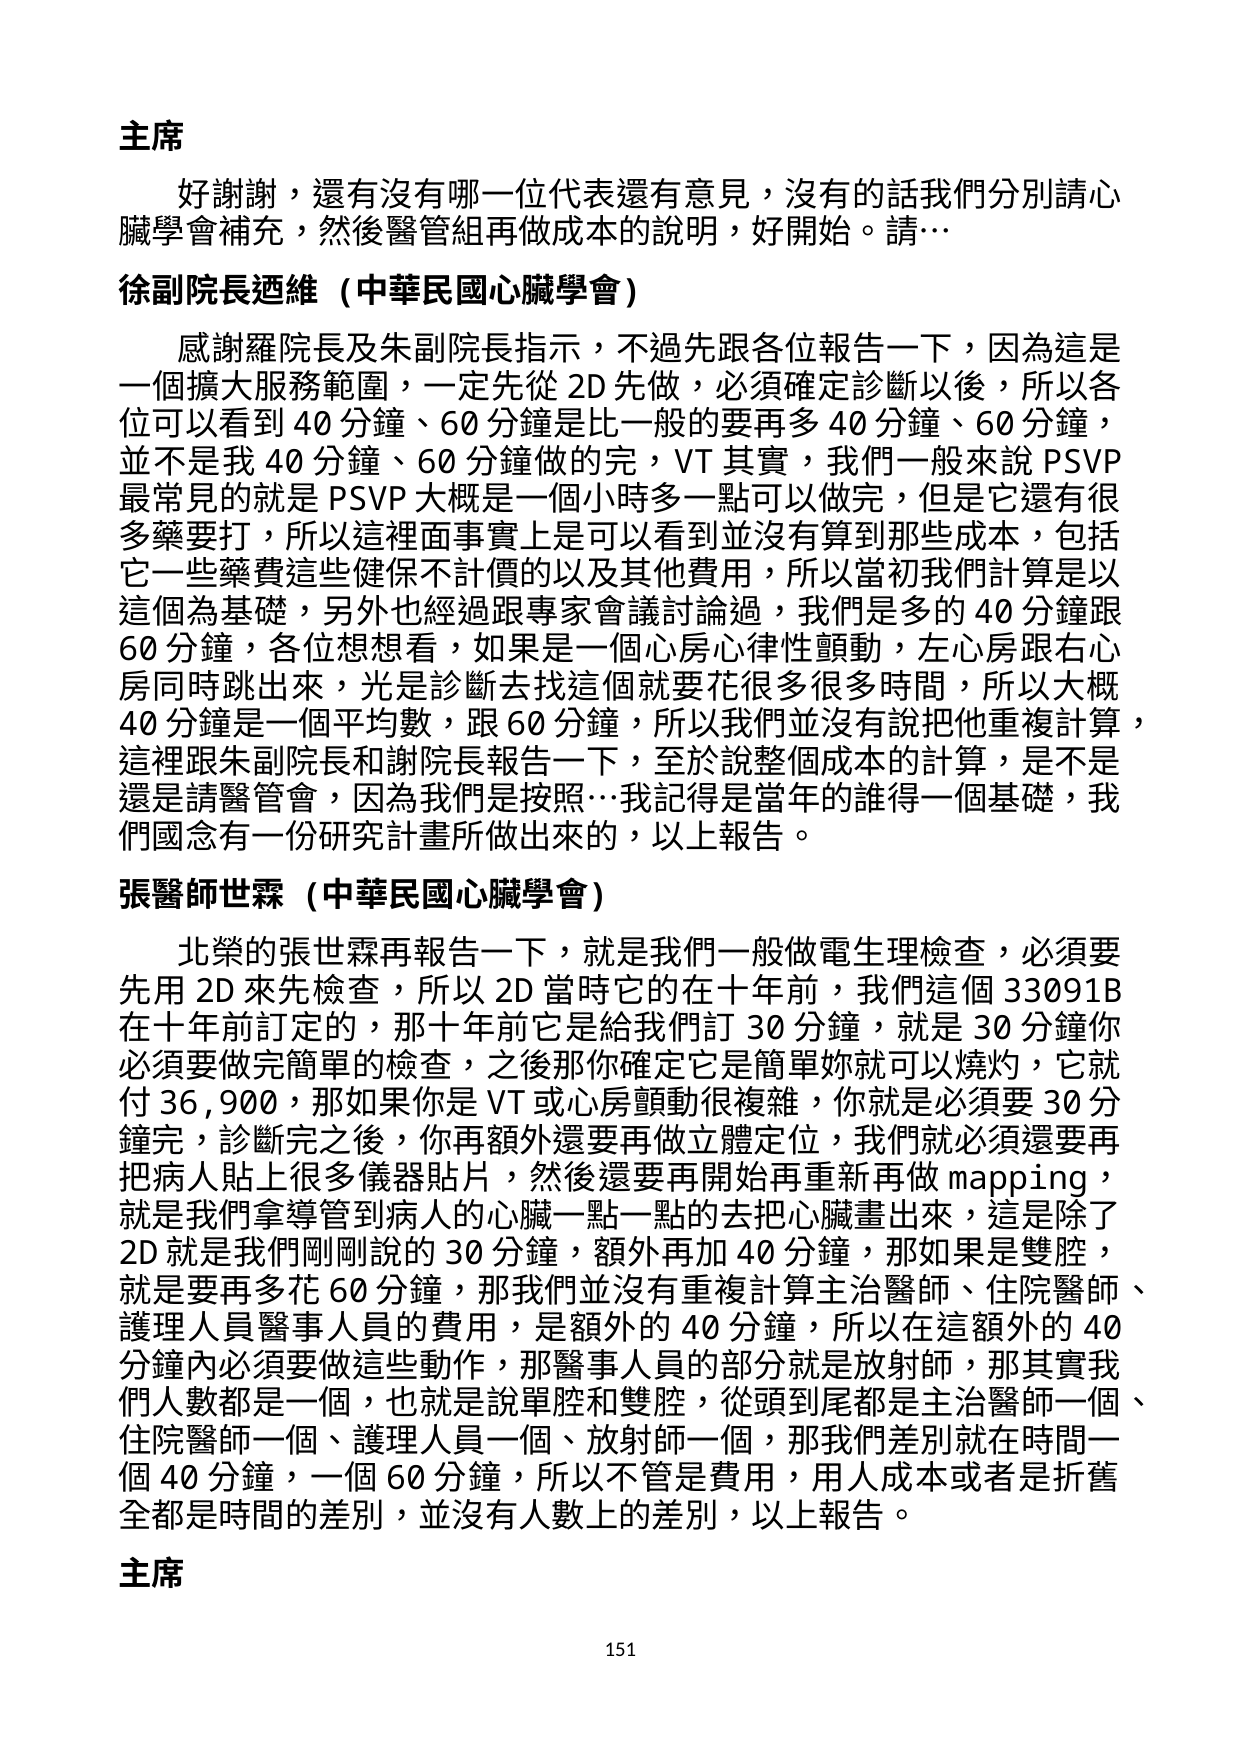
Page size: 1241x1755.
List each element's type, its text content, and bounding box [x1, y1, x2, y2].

text 北榮的張世霖再報告一下，就是我們一般做電生理檢查，必須要先用2D來先檢查，所以2D當時它的在十年前，我們這個33091B在十年前訂定的，那十年前它是給我們訂30分鐘，就是30分鐘你必須要做完簡單的檢查，之後那你確定它是簡單妳就可以燒灼，它就付36,900，那如果你是VT或心房顫動很複雜，你就是必須要30分鐘完，診斷完之後，你再額外還要再做立體定位，我們就必須還要再把病人貼上很多儀器貼片，然後還要再開始再重新再做mapping，就是我們拿導管到病人的心臟一點一點的去把心臟畫出來，這是除了2D就是我們剛剛說的30分鐘，額外再加40分鐘，那如果是雙腔，就是要再多花60分鐘，那我們並沒有重複計算主治醫師、住院醫師、護理人員醫事人員的費用，是額外的40分鐘，所以在這額外的40分鐘內必須要做這些動作，那醫事人員的部分就是放射師，那其實我們人數都是一個，也就是說單腔和雙腔，從頭到尾都是主治醫師一個、住院醫師一個、護理人員一個、放射師一個，那我們差別就在時間一個40分鐘，一個60分鐘，所以不管是費用，用人成本或者是折舊全都是時間的差別，並沒有人數上的差別，以上報告。 [118, 935, 1122, 1535]
text 主席 [118, 118, 1122, 156]
text 好謝謝，還有沒有哪一位代表還有意見，沒有的話我們分別請心臟學會補充，然後醫管組再做成本的說明，好開始。請… [118, 176, 1122, 251]
text 主席 [118, 1556, 1122, 1593]
text 感謝羅院長及朱副院長指示，不過先跟各位報告一下，因為這是一個擴大服務範圍，一定先從2D先做，必須確定診斷以後，所以各位可以看到40分鐘、60分鐘是比一般的要再多40分鐘、60分鐘，並不是我40分鐘、60分鐘做的完，VT其實，我們一般來說PSVP最常見的就是PSVP大概是一個小時多一點可以做完，但是它還有很多藥要打，所以這裡面事實上是可以看到並沒有算到那些成本，包括它一些藥費這些健保不計價的以及其他費用，所以當初我們計算是以這個為基礎，另外也經過跟專家會議討論過，我們是多的40分鐘跟60分鐘，各位想想看，如果是一個心房心律性顫動，左心房跟右心房同時跳出來，光是診斷去找這個就要花很多很多時間，所以大概40分鐘是一個平均數，跟60分鐘，所以我們並沒有說把他重複計算，這裡跟朱副院長和謝院長報告一下，至於說整個成本的計算，是不是還是請醫管會，因為我們是按照…我記得是當年的誰得一個基礎，我們國念有一份研究計畫所做出來的，以上報告。 [118, 331, 1122, 856]
text 張醫師世霖 (中華民國心臟學會) [118, 876, 1122, 914]
text 徐副院長迺維 (中華民國心臟學會) [118, 272, 1122, 310]
